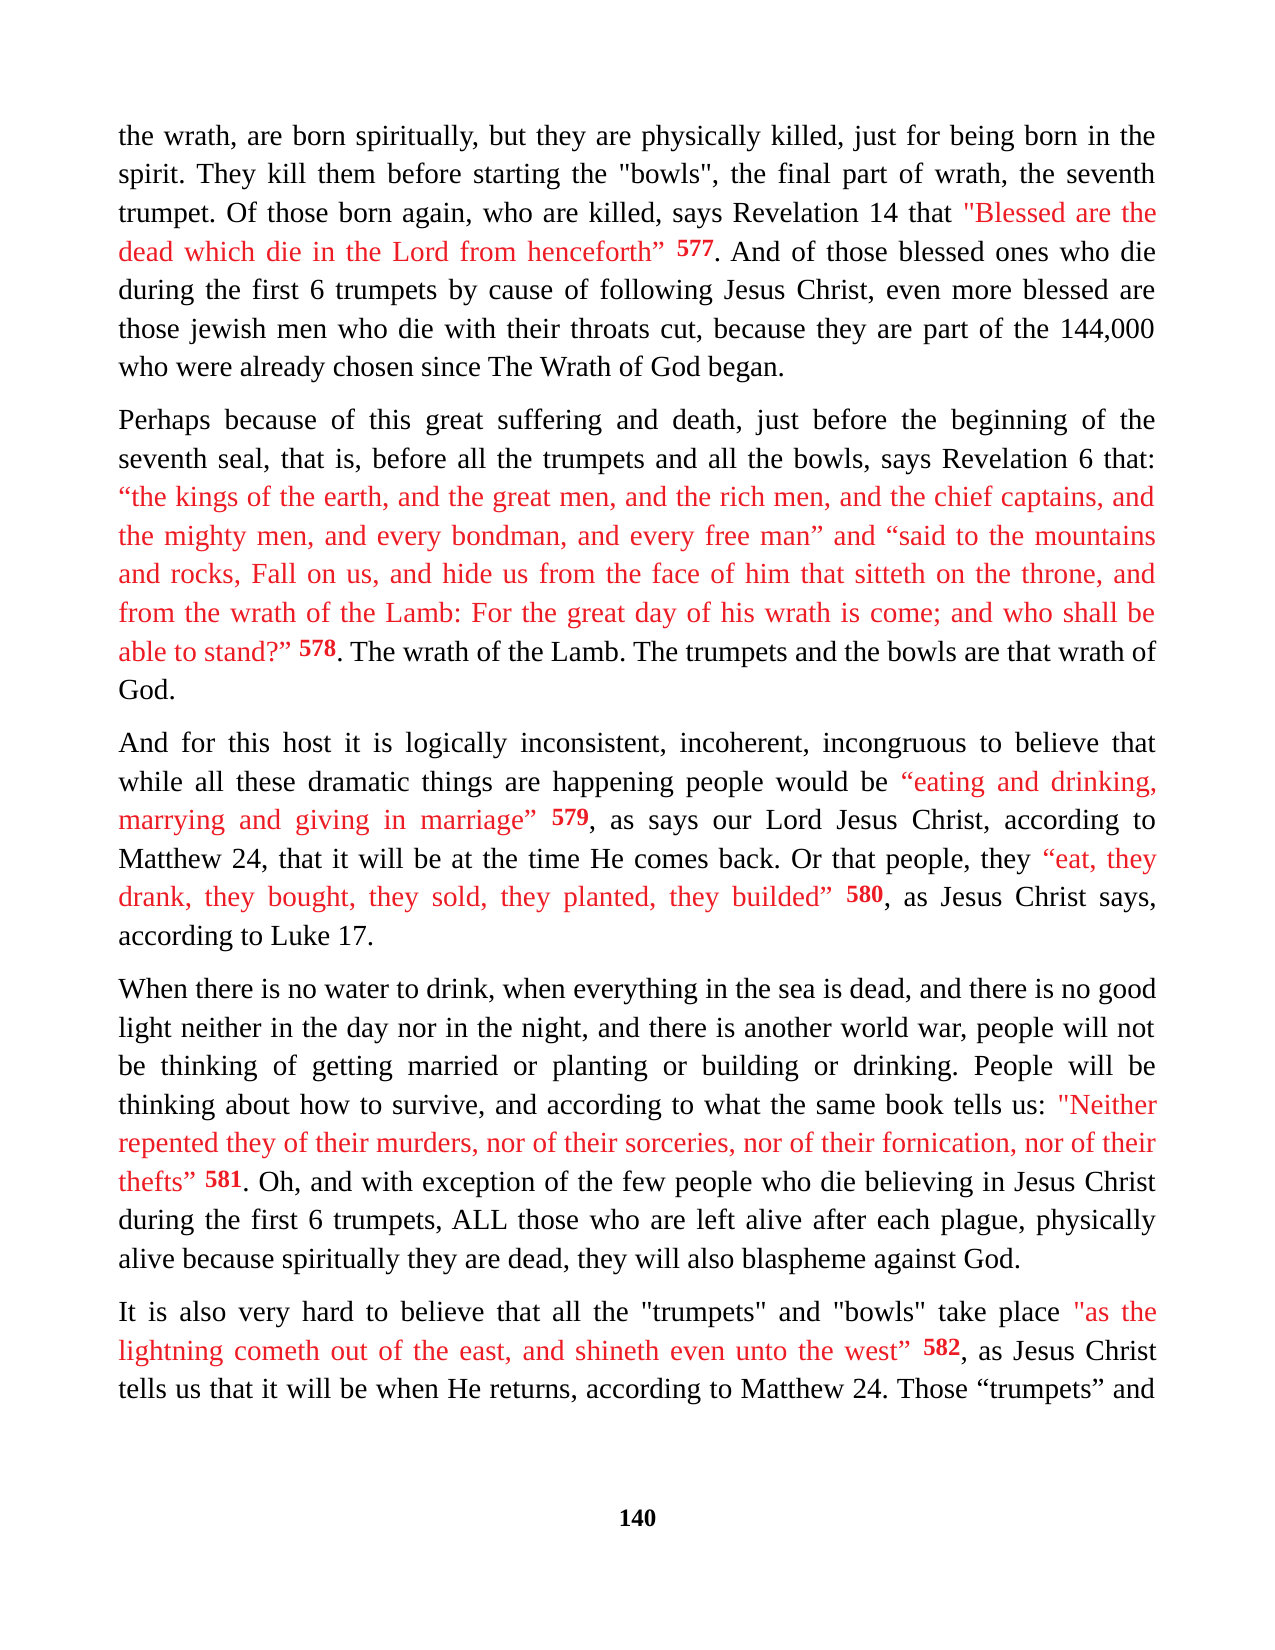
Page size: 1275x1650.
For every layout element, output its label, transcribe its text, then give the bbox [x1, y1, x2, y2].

text Perhaps because of this great suffering and death, just before the beginning of the seventh seal, that is, before all the trumpets and all the bowls, says Revelation 6 that: “the kings of the earth, and the great men, and the rich men, and the chief captains, and the mighty men, and every bondman, and every free man” and “said to the mountains and rocks, Fall on us, and hide us from the face of him that sitteth on the throne, and from the wrath of the Lamb: For the great day of his wrath is come; and who shall be able to stand?” . The wrath of the Lamb. The trumpets and the bowls are that wrath of God. [118, 402, 1157, 706]
text It is also very hard to believe that all the "trumpets" and "bowls" take place "as the lightning cometh out of the east, and shineth even unto the west” , as Jesus Christ tells us that it will be when He returns, according to Matthew 24. Those “trumpets” and [118, 1294, 1157, 1405]
text the wrath, are born spiritually, but they are physically killed, just for being born in the spirit. They kill them before starting the "bowls", the final part of wrath, the seventh trumpet. Of those born again, who are killed, says Revelation 14 that "Blessed are the dead which die in the Lord from henceforth” . And of those blessed ones who die during the first 6 trumpets by cause of following Jesus Christ, even more blessed are those jewish men who die with their throats cut, because they are part of the 144,000 who were already chosen since The Wrath of God began. [118, 118, 1157, 383]
text And for this host it is logically inconsistent, incoherent, incongruous to believe that while all these dramatic things are happening people would be “eating and drinking, marrying and giving in marriage” , as says our Lord Jesus Christ, according to Matthew 24, that it will be at the time He comes back. Or that people, they “eat, they drank, they bought, they sold, they planted, they builded” , as Jesus Christ says, according to Luke 17. [118, 725, 1157, 952]
text When there is no water to drink, when everything in the sea is dead, and there is no good light neither in the day nor in the night, and there is another world war, people will not be thinking of getting married or planting or building or drinking. People will be thinking about how to survive, and according to what the same book tells us: "Neither repented they of their murders, nor of their sorceries, nor of their fornication, nor of their thefts” . Oh, and with exception of the few people who die believing in Jesus Christ during the first 6 trumpets, ALL those who are left alive after each plague, physically alive because spiritually they are dead, they will also blaspheme against God. [118, 971, 1157, 1274]
